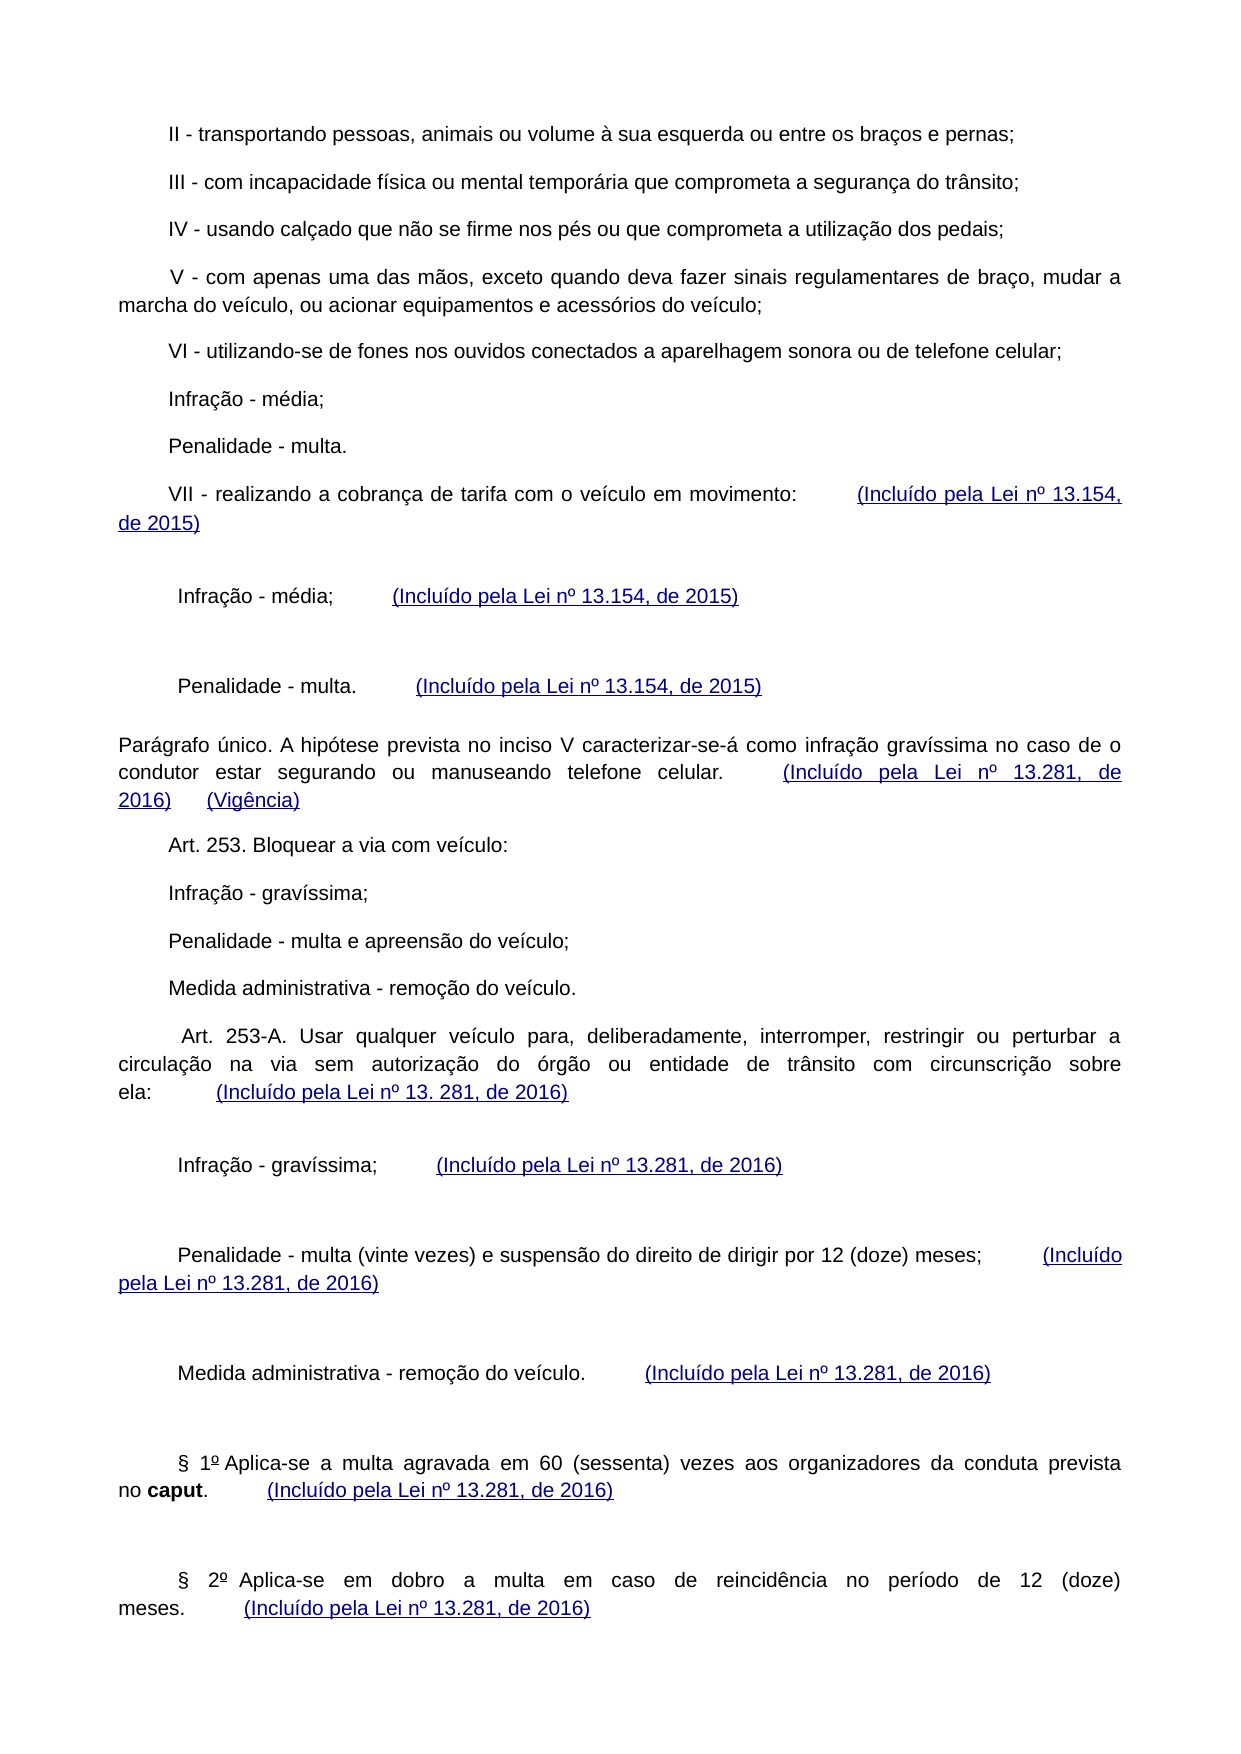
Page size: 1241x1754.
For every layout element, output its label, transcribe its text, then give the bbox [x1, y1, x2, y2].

text Penalidade - multa. [118, 431, 1122, 459]
text Penalidade - multa e apreensão do veículo; [118, 925, 1122, 953]
text Infração - gravíssima; (Incluído pela Lei nº 13.281, de 2016) [118, 1153, 1122, 1177]
text VII - realizando a cobrança de tarifa com o veículo em movimento: (Incluído pela Lei nº 13.154, de 2015) [118, 478, 1122, 534]
text III - com incapacidade física ou mental temporária que comprometa a segurança do trânsito; [118, 166, 1122, 194]
text Penalidade - multa. (Incluído pela Lei nº 13.154, de 2015) [118, 674, 1122, 698]
text II - transportando pessoas, animais ou volume à sua esquerda ou entre os braços e pernas; [118, 118, 1122, 147]
text VI - utilizando-se de fones nos ouvidos conectados a aparelhagem sonora ou de telefone celular; [118, 335, 1122, 364]
text Infração - média; [118, 383, 1122, 412]
text Art. 253-A. Usar qualquer veículo para, deliberadamente, interromper, restringir ou perturbar a circulação na via sem autorização do órgão ou entidade de trânsito com circunscrição sobre ela: (Incluído pela Lei nº 13. 281, de 2016) [118, 1020, 1122, 1104]
text Art. 253. Bloquear a via com veículo: [118, 829, 1122, 858]
text Medida administrativa - remoção do veículo. (Incluído pela Lei nº 13.281, de 2016) [118, 1361, 1122, 1384]
text Parágrafo único. A hipótese prevista no inciso V caracterizar-se-á como infração gravíssima no caso de o condutor estar segurando ou manuseando telefone celular. (Incluído pela Lei nº 13.281, de 2016) (Vigência) [118, 732, 1122, 811]
text Infração - média; (Incluído pela Lei nº 13.154, de 2015) [118, 584, 1122, 608]
text Medida administrativa - remoção do veículo. [118, 972, 1122, 1001]
text § 2º Aplica-se em dobro a multa em caso de reincidência no período de 12 (doze) meses. (Incluído pela Lei nº 13.281, de 2016) [118, 1568, 1122, 1619]
text IV - usando calçado que não se firme nos pés ou que comprometa a utilização dos pedais; [118, 213, 1122, 242]
text Infração - gravíssima; [118, 877, 1122, 906]
text Penalidade - multa (vinte vezes) e suspensão do direito de dirigir por 12 (doze) meses; (Incluído pela Lei nº 13.281, de 2016) [118, 1243, 1122, 1294]
text V - com apenas uma das mãos, exceto quando deva fazer sinais regulamentares de braço, mudar a marcha do veículo, ou acionar equipamentos e acessórios do veículo; [118, 261, 1122, 317]
text § 1º Aplica-se a multa agravada em 60 (sessenta) vezes aos organizadores da conduta prevista no caput. (Incluído pela Lei nº 13.281, de 2016) [118, 1451, 1122, 1502]
